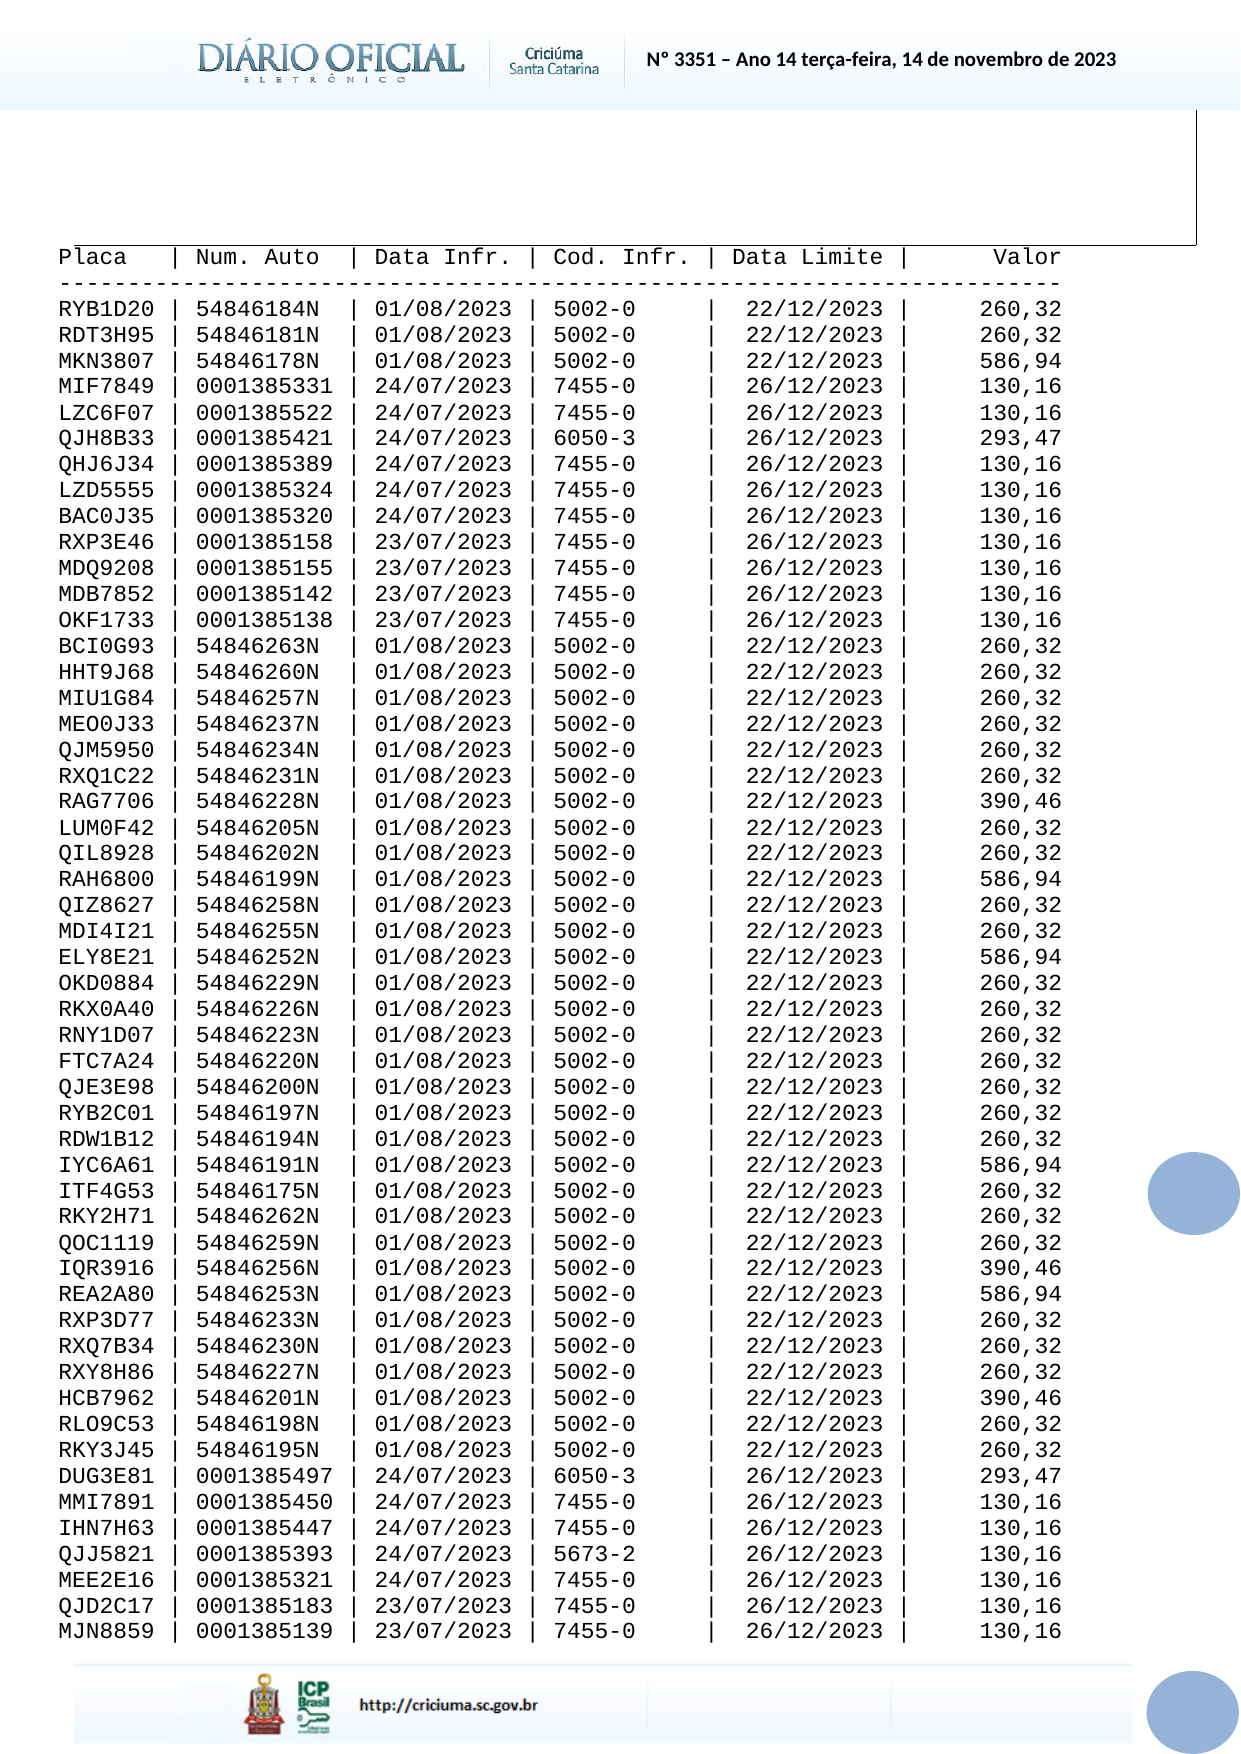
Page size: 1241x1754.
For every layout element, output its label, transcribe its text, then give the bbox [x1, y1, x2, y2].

text LZC6F07 | 0001385522 | 24/07/2023 | 7455-0 | 26/12/2023 | 130,16 [44, 401, 1196, 427]
text RXP3E46 | 0001385158 | 23/07/2023 | 7455-0 | 26/12/2023 | 130,16 [44, 531, 1196, 556]
text QOC1119 | 54846259N | 01/08/2023 | 5002-0 | 22/12/2023 | 260,32 [44, 1231, 1196, 1257]
text MEO0J33 | 54846237N | 01/08/2023 | 5002-0 | 22/12/2023 | 260,32 [44, 712, 1196, 738]
text MIU1G84 | 54846257N | 01/08/2023 | 5002-0 | 22/12/2023 | 260,32 [44, 686, 1196, 712]
text IYC6A61 | 54846191N | 01/08/2023 | 5002-0 | 22/12/2023 | 586,94 [44, 1153, 1180, 1179]
text BCI0G93 | 54846263N | 01/08/2023 | 5002-0 | 22/12/2023 | 260,32 [44, 634, 1196, 660]
text QJJ5821 | 0001385393 | 24/07/2023 | 5673-2 | 26/12/2023 | 130,16 [44, 1542, 1196, 1568]
text RYB1D20 | 54846184N | 01/08/2023 | 5002-0 | 22/12/2023 | 260,32 [44, 297, 1196, 323]
text MJN8859 | 0001385139 | 23/07/2023 | 7455-0 | 26/12/2023 | 130,16 [44, 1620, 1196, 1646]
text RAG7706 | 54846228N | 01/08/2023 | 5002-0 | 22/12/2023 | 390,46 [44, 790, 1196, 816]
text QIL8928 | 54846202N | 01/08/2023 | 5002-0 | 22/12/2023 | 260,32 [44, 842, 1196, 868]
text MDB7852 | 0001385142 | 23/07/2023 | 7455-0 | 26/12/2023 | 130,16 [44, 582, 1196, 608]
text OKF1733 | 0001385138 | 23/07/2023 | 7455-0 | 26/12/2023 | 130,16 [44, 608, 1196, 634]
text MIF7849 | 0001385331 | 24/07/2023 | 7455-0 | 26/12/2023 | 130,16 [44, 375, 1196, 401]
text QJM5950 | 54846234N | 01/08/2023 | 5002-0 | 22/12/2023 | 260,32 [44, 738, 1196, 764]
text MDQ9208 | 0001385155 | 23/07/2023 | 7455-0 | 26/12/2023 | 130,16 [44, 556, 1196, 582]
text QJD2C17 | 0001385183 | 23/07/2023 | 7455-0 | 26/12/2023 | 130,16 [44, 1594, 1196, 1620]
text RXQ7B34 | 54846230N | 01/08/2023 | 5002-0 | 22/12/2023 | 260,32 [44, 1334, 1196, 1361]
text MKN3807 | 54846178N | 01/08/2023 | 5002-0 | 22/12/2023 | 586,94 [44, 349, 1196, 375]
text HCB7962 | 54846201N | 01/08/2023 | 5002-0 | 22/12/2023 | 390,46 [44, 1386, 1196, 1412]
text RKY2H71 | 54846262N | 01/08/2023 | 5002-0 | 22/12/2023 | 260,32 [44, 1205, 1171, 1231]
text RLO9C53 | 54846198N | 01/08/2023 | 5002-0 | 22/12/2023 | 260,32 [44, 1412, 1196, 1438]
text RKX0A40 | 54846226N | 01/08/2023 | 5002-0 | 22/12/2023 | 260,32 [44, 997, 1196, 1023]
text Placa | Num. Auto | Data Infr. | Cod. Infr. | Data Limite | Valor [44, 245, 1196, 271]
text LZD5555 | 0001385324 | 24/07/2023 | 7455-0 | 26/12/2023 | 130,16 [44, 479, 1196, 504]
text LUM0F42 | 54846205N | 01/08/2023 | 5002-0 | 22/12/2023 | 260,32 [44, 816, 1196, 842]
text MDI4I21 | 54846255N | 01/08/2023 | 5002-0 | 22/12/2023 | 260,32 [44, 919, 1196, 946]
text DUG3E81 | 0001385497 | 24/07/2023 | 6050-3 | 26/12/2023 | 293,47 [44, 1464, 1196, 1490]
text RDW1B12 | 54846194N | 01/08/2023 | 5002-0 | 22/12/2023 | 260,32 [44, 1127, 1196, 1153]
text ------------------------------------------------------------------------- [44, 271, 1196, 297]
text FTC7A24 | 54846220N | 01/08/2023 | 5002-0 | 22/12/2023 | 260,32 [44, 1049, 1196, 1075]
text HHT9J68 | 54846260N | 01/08/2023 | 5002-0 | 22/12/2023 | 260,32 [44, 660, 1196, 686]
text QHJ6J34 | 0001385389 | 24/07/2023 | 7455-0 | 26/12/2023 | 130,16 [44, 453, 1196, 479]
text IHN7H63 | 0001385447 | 24/07/2023 | 7455-0 | 26/12/2023 | 130,16 [44, 1516, 1196, 1542]
text REA2A80 | 54846253N | 01/08/2023 | 5002-0 | 22/12/2023 | 586,94 [44, 1283, 1196, 1309]
text RDT3H95 | 54846181N | 01/08/2023 | 5002-0 | 22/12/2023 | 260,32 [44, 323, 1196, 349]
text RNY1D07 | 54846223N | 01/08/2023 | 5002-0 | 22/12/2023 | 260,32 [44, 1023, 1196, 1049]
text QJH8B33 | 0001385421 | 24/07/2023 | 6050-3 | 26/12/2023 | 293,47 [44, 427, 1196, 453]
text MMI7891 | 0001385450 | 24/07/2023 | 7455-0 | 26/12/2023 | 130,16 [44, 1490, 1196, 1516]
text RKY3J45 | 54846195N | 01/08/2023 | 5002-0 | 22/12/2023 | 260,32 [44, 1438, 1196, 1464]
text RAH6800 | 54846199N | 01/08/2023 | 5002-0 | 22/12/2023 | 586,94 [44, 868, 1196, 894]
text RXP3D77 | 54846233N | 01/08/2023 | 5002-0 | 22/12/2023 | 260,32 [44, 1309, 1196, 1334]
text ELY8E21 | 54846252N | 01/08/2023 | 5002-0 | 22/12/2023 | 586,94 [44, 946, 1196, 971]
text QJE3E98 | 54846200N | 01/08/2023 | 5002-0 | 22/12/2023 | 260,32 [44, 1075, 1196, 1101]
text IQR3916 | 54846256N | 01/08/2023 | 5002-0 | 22/12/2023 | 390,46 [44, 1257, 1196, 1283]
text BAC0J35 | 0001385320 | 24/07/2023 | 7455-0 | 26/12/2023 | 130,16 [44, 504, 1196, 531]
text QIZ8627 | 54846258N | 01/08/2023 | 5002-0 | 22/12/2023 | 260,32 [44, 894, 1196, 919]
text OKD0884 | 54846229N | 01/08/2023 | 5002-0 | 22/12/2023 | 260,32 [44, 971, 1196, 997]
text ITF4G53 | 54846175N | 01/08/2023 | 5002-0 | 22/12/2023 | 260,32 [44, 1179, 1150, 1205]
text RYB2C01 | 54846197N | 01/08/2023 | 5002-0 | 22/12/2023 | 260,32 [44, 1101, 1196, 1127]
text RXY8H86 | 54846227N | 01/08/2023 | 5002-0 | 22/12/2023 | 260,32 [44, 1361, 1196, 1386]
text RXQ1C22 | 54846231N | 01/08/2023 | 5002-0 | 22/12/2023 | 260,32 [44, 764, 1196, 790]
text MEE2E16 | 0001385321 | 24/07/2023 | 7455-0 | 26/12/2023 | 130,16 [44, 1568, 1196, 1594]
